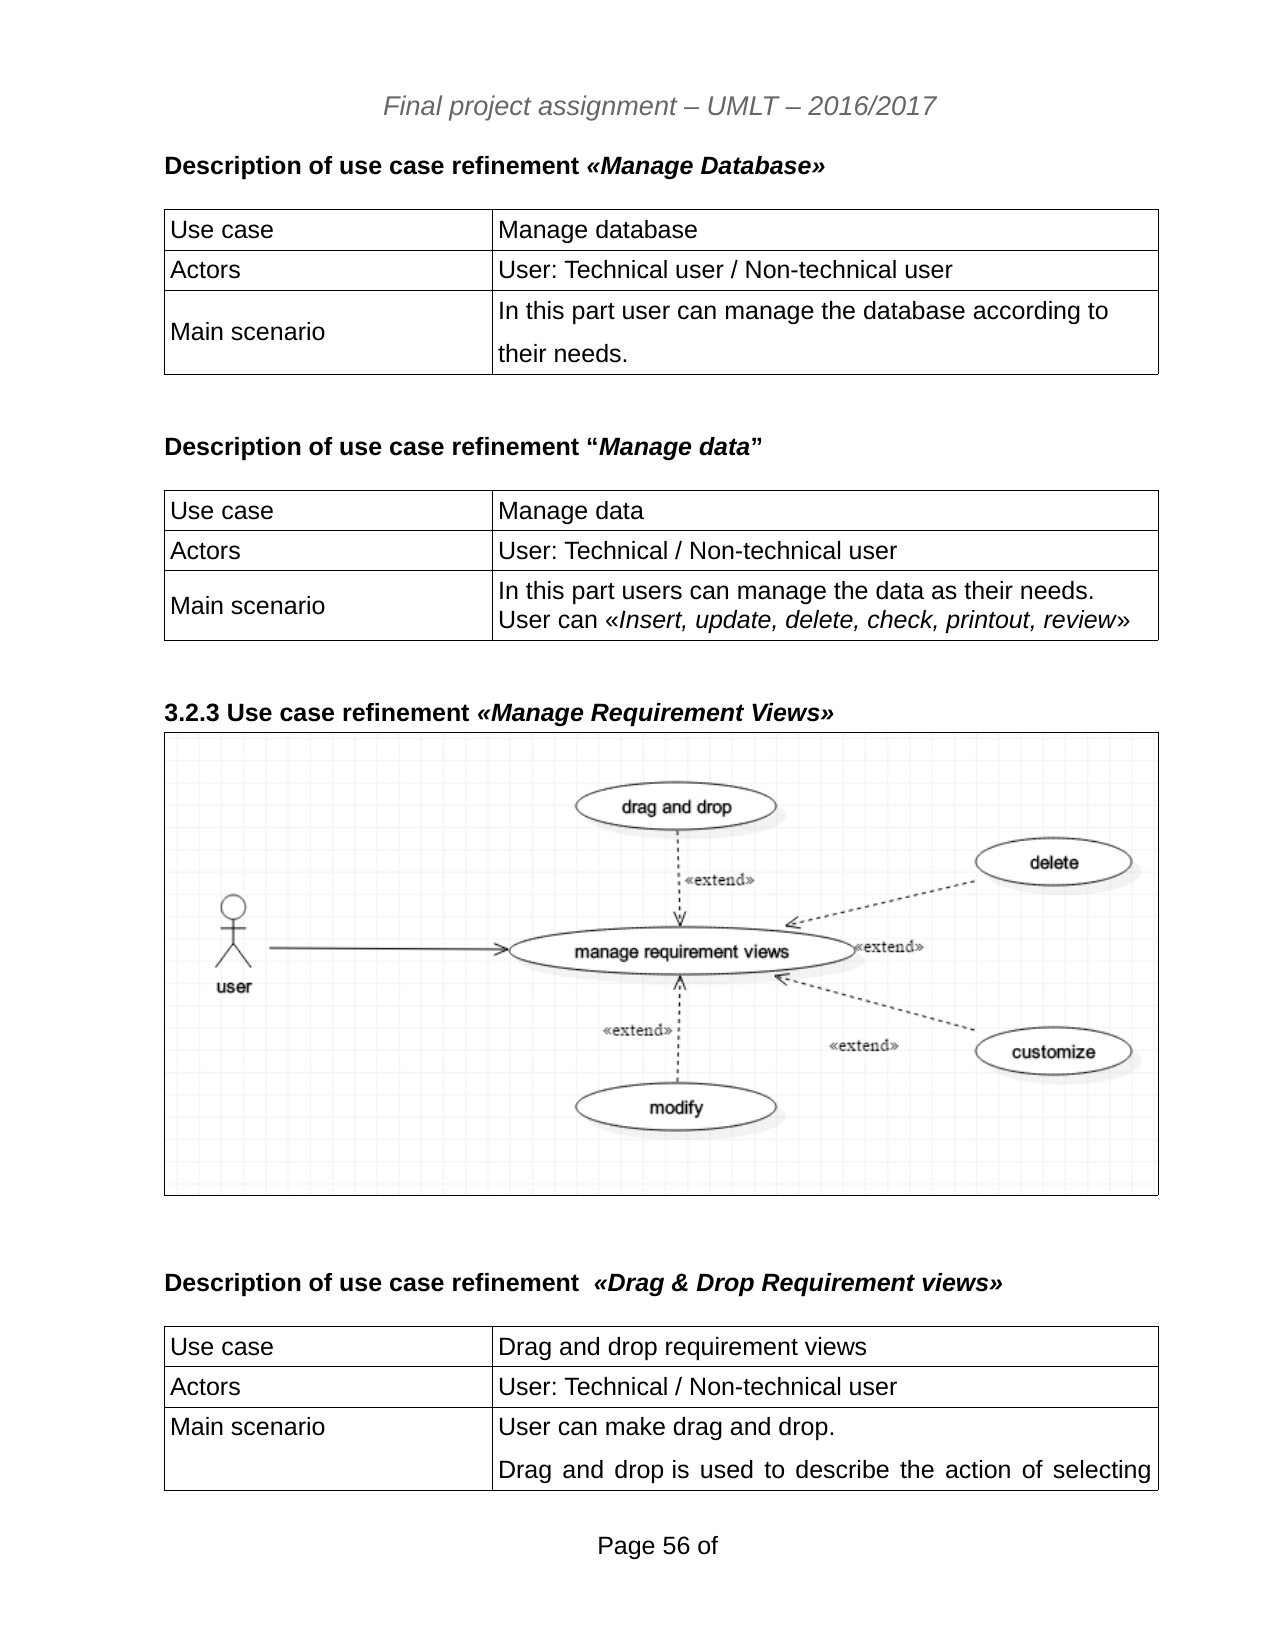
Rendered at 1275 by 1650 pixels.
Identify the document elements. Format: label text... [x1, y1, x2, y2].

table_header Use case [165, 491, 492, 530]
table_cell Main scenario [165, 571, 492, 639]
table_cell User can make drag and drop. Drag and drop is used to describe the action of selecting [493, 1408, 1158, 1490]
table_cell Actors [165, 531, 492, 570]
subtitle 3.2.3 Use case refinement «Manage Requirement Views» [164, 698, 1158, 726]
table_cell User: Technical / Non-technical user [493, 1367, 1158, 1407]
table_header Drag and drop requirement views [493, 1327, 1158, 1366]
table_header Use case [165, 1327, 492, 1366]
table_header Manage data [493, 491, 1158, 530]
table_cell Main scenario [165, 1408, 492, 1490]
table_header Use case [165, 210, 492, 250]
picture [165, 733, 1158, 1195]
table_cell User: Technical / Non-technical user [493, 531, 1158, 570]
text Description of use case refinement «Drag & Drop Requirement views» [164, 1268, 1158, 1297]
table_header Manage database [493, 210, 1158, 250]
table_cell Actors [165, 251, 492, 290]
table_cell Actors [165, 1367, 492, 1407]
text Description of use case refinement «Manage Database» [164, 151, 1158, 180]
table_cell Main scenario [165, 291, 492, 373]
table_cell In this part user can manage the database according to their needs. [493, 291, 1158, 373]
table_cell In this part users can manage the data as their needs. User can «Insert, update, delete, check, printout, review» [493, 571, 1158, 639]
table_cell User: Technical user / Non-technical user [493, 251, 1158, 290]
text Description of use case refinement “Manage data” [164, 432, 1158, 460]
